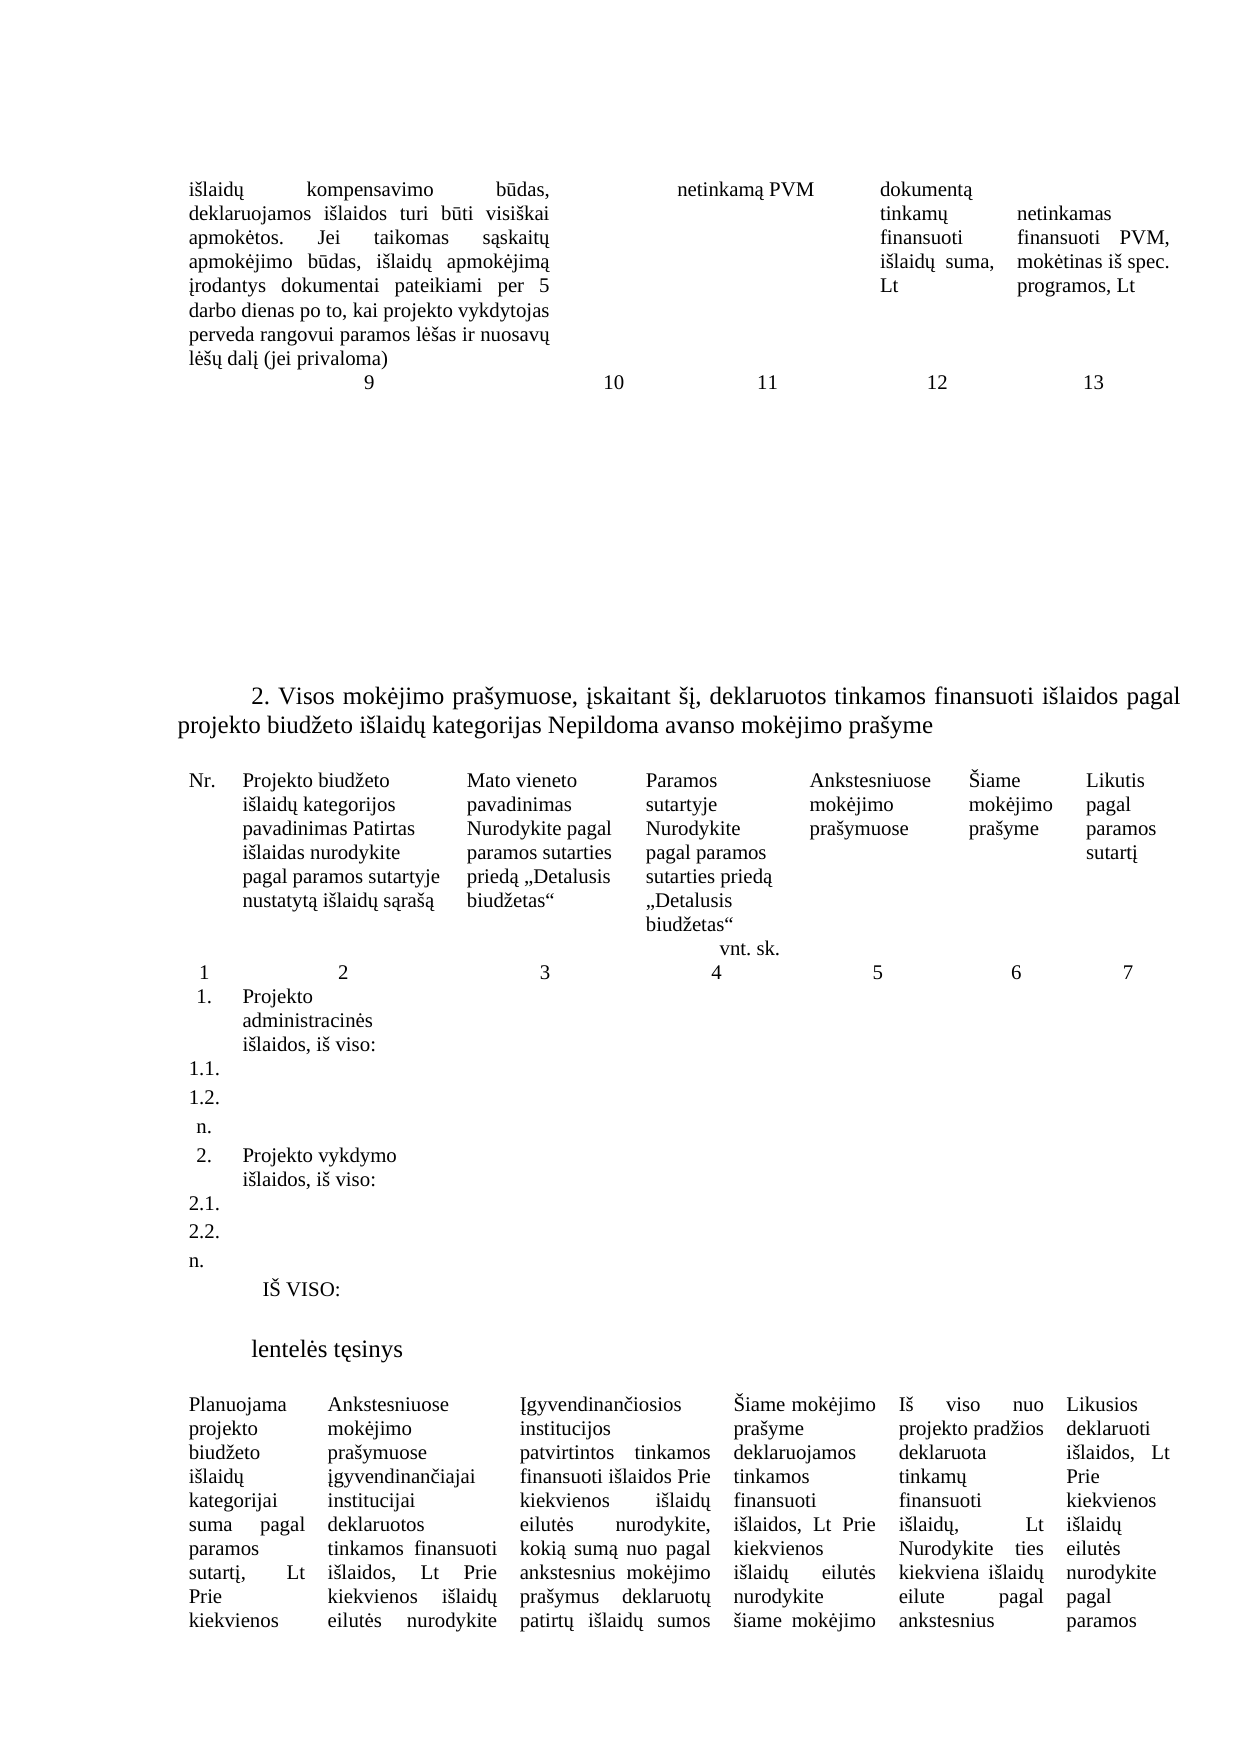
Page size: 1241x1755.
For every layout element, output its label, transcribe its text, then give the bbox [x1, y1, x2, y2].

table_cell vnt. sk. [634, 936, 1181, 960]
table_cell [957, 1191, 1074, 1219]
table_cell [957, 1143, 1074, 1191]
table_cell [634, 1248, 798, 1277]
table_cell [1075, 1056, 1181, 1085]
table_cell [634, 1114, 798, 1142]
table_cell [666, 624, 868, 652]
table_cell [634, 1085, 798, 1114]
table_cell [1006, 566, 1181, 595]
table_cell [798, 1191, 957, 1219]
table_cell [666, 509, 868, 537]
table_cell [231, 1248, 455, 1277]
text 2. Visos mokėjimo prašymuose, įskaitant šį, deklaruotos tinkamos finansuoti išlaidos pagal projekto biudžeto išlaidų kategorijas Nepildoma avanso mokėjimo prašyme [177, 681, 1181, 739]
table_cell 6 [957, 960, 1074, 984]
table_cell [561, 624, 666, 652]
table_cell [666, 423, 868, 451]
table_cell [1075, 984, 1181, 1056]
table_header Šiame mokėjimo prašyme [957, 768, 1074, 936]
table_cell [561, 480, 666, 509]
table_cell 5 [798, 960, 957, 984]
table_header Mato vieneto pavadinimas Nurodykite pagal paramos sutarties priedą „Detalusis biudžetas“ [455, 768, 634, 960]
table_header Ankstesniuose mokėjimo prašymuose įgyvendinančiajai institucijai deklaruotos tinkamos finansuoti išlaidos, Lt Prie kiekvienos išlaidų eilutės nurodykite [316, 1392, 508, 1632]
table_cell [1006, 509, 1181, 537]
table_cell 2.2. [177, 1219, 231, 1248]
table_cell [798, 1056, 957, 1085]
table_cell 3 [455, 960, 634, 984]
table_cell [634, 1277, 798, 1306]
table_cell [869, 538, 1006, 566]
table_cell 11 [666, 370, 868, 394]
table_cell [798, 1219, 957, 1248]
table_cell 13 [1006, 370, 1181, 394]
table_cell [561, 538, 666, 566]
table_cell [798, 984, 957, 1056]
table_cell [957, 1219, 1074, 1248]
table_cell [455, 1191, 634, 1219]
table_cell 1.2. [177, 1085, 231, 1114]
table_cell [798, 1114, 957, 1142]
table_header [561, 177, 666, 370]
table_cell [231, 1114, 455, 1142]
table_cell 10 [561, 370, 666, 394]
table_cell [177, 595, 561, 624]
table_cell [666, 451, 868, 480]
table_header Planuojama projekto biudžeto išlaidų kategorijai suma pagal paramos sutartį, Lt Prie kiekvienos [177, 1392, 316, 1632]
table_cell [869, 394, 1006, 422]
table_cell [1075, 1219, 1181, 1248]
table_header Likutis pagal paramos sutartį [1075, 768, 1181, 936]
table_cell [869, 423, 1006, 451]
table_cell 9 [177, 370, 561, 394]
table_header Likusios deklaruoti išlaidos, Lt Prie kiekvienos išlaidų eilutės nurodykite pagal paramos [1055, 1392, 1181, 1632]
table_cell [1075, 1143, 1181, 1191]
table_cell 4 [634, 960, 798, 984]
table_header Projekto biudžeto išlaidų kategorijos pavadinimas Patirtas išlaidas nurodykite pagal paramos sutartyje nustatytą išlaidų sąrašą [231, 768, 455, 960]
table_cell [561, 451, 666, 480]
table_header Paramos sutartyje Nurodykite pagal paramos sutarties priedą „Detalusis biudžetas“ [634, 768, 798, 936]
table_cell [666, 480, 868, 509]
table_cell [869, 509, 1006, 537]
table_cell 7 [1075, 960, 1181, 984]
table_cell 2 [231, 960, 455, 984]
table_cell [561, 423, 666, 451]
table_cell [957, 1277, 1074, 1306]
table_cell [634, 1143, 798, 1191]
table_cell [177, 566, 561, 595]
table_cell [231, 1191, 455, 1219]
table_cell [798, 1085, 957, 1114]
table_cell [231, 1085, 455, 1114]
table_cell [869, 480, 1006, 509]
table_cell [1006, 451, 1181, 480]
table_header Nr. [177, 768, 231, 960]
table_header išlaidų kompensavimo būdas, deklaruojamos išlaidos turi būti visiškai apmokėtos. Jei taikomas sąskaitų apmokėjimo būdas, išlaidų apmokėjimą įrodantys dokumentai pateikiami per 5 darbo dienas po to, kai projekto vykdytojas perveda rangovui paramos lėšas ir nuosavų lėšų dalį (jei privaloma) [177, 177, 561, 370]
table_cell [177, 509, 561, 537]
table_cell [231, 1219, 455, 1248]
text lentelės tęsinys [177, 1334, 1181, 1363]
table_cell 12 [869, 370, 1006, 394]
table_cell [231, 1056, 455, 1085]
table_cell [634, 984, 798, 1056]
table_cell [666, 595, 868, 624]
table_cell [1006, 480, 1181, 509]
table_header netinkamą PVM [666, 177, 868, 370]
table_cell [798, 1248, 957, 1277]
table_cell [957, 1085, 1074, 1114]
table_cell [1075, 1191, 1181, 1219]
table_cell [177, 394, 561, 422]
table_cell 1. [177, 984, 231, 1056]
table_header dokumentą [869, 177, 1181, 201]
table_header Ankstesniuose mokėjimo prašymuose [798, 768, 957, 936]
table_header Įgyvendinančiosios institucijos patvirtintos tinkamos finansuoti išlaidos Prie kiekvienos išlaidų eilutės nurodykite, kokią sumą nuo pagal ankstesnius mokėjimo prašymus deklaruotų patirtų išlaidų sumos [508, 1392, 722, 1632]
table_cell [798, 1143, 957, 1191]
table_cell [957, 1056, 1074, 1085]
table_cell [177, 423, 561, 451]
table_cell [177, 624, 561, 652]
table_cell netinkamas finansuoti PVM, mokėtinas iš spec. programos, Lt [1006, 201, 1181, 370]
table_cell [1006, 423, 1181, 451]
table_cell 2. [177, 1143, 231, 1191]
table_cell [455, 1219, 634, 1248]
table_header Šiame mokėjimo prašyme deklaruojamos tinkamos finansuoti išlaidos, Lt Prie kiekvienos išlaidų eilutės nurodykite šiame mokėjimo [722, 1392, 887, 1632]
table_cell [561, 595, 666, 624]
table_cell 2.1. [177, 1191, 231, 1219]
table_cell [869, 451, 1006, 480]
table_cell Projekto vykdymo išlaidos, iš viso: [231, 1143, 455, 1191]
table_cell [666, 566, 868, 595]
table_cell [561, 394, 666, 422]
table_cell [455, 1248, 634, 1277]
table_cell [1006, 624, 1181, 652]
table_cell [177, 538, 561, 566]
table_cell [1075, 1085, 1181, 1114]
table_cell [869, 566, 1006, 595]
table_cell tinkamų finansuoti išlaidų suma, Lt [869, 201, 1006, 370]
table_cell [666, 538, 868, 566]
table_cell [869, 624, 1006, 652]
table_cell [1075, 1248, 1181, 1277]
table_cell 1 [177, 960, 231, 984]
table_cell [455, 1085, 634, 1114]
table_cell [634, 1219, 798, 1248]
table_cell [634, 1056, 798, 1085]
table_header Iš viso nuo projekto pradžios deklaruota tinkamų finansuoti išlaidų, Lt Nurodykite ties kiekviena išlaidų eilute pagal ankstesnius [887, 1392, 1055, 1632]
table_cell [666, 394, 868, 422]
table_cell [455, 1056, 634, 1085]
table_cell [1006, 595, 1181, 624]
table_cell [1075, 1277, 1181, 1306]
table_cell n. [177, 1114, 231, 1142]
table_cell [957, 1248, 1074, 1277]
table_cell [455, 1143, 634, 1191]
table_cell [561, 509, 666, 537]
table_cell [1006, 394, 1181, 422]
table_cell [869, 595, 1006, 624]
table_cell [177, 451, 561, 480]
table_cell [177, 480, 561, 509]
table_cell [561, 566, 666, 595]
table_cell [1075, 1114, 1181, 1142]
table_cell [455, 1114, 634, 1142]
table_cell n. [177, 1248, 231, 1277]
table_cell [957, 984, 1074, 1056]
table_cell IŠ VISO: [177, 1277, 634, 1306]
table_cell [957, 1114, 1074, 1142]
table_cell 1.1. [177, 1056, 231, 1085]
table_cell Projekto administracinės išlaidos, iš viso: [231, 984, 455, 1056]
table_cell [798, 1277, 957, 1306]
table_cell [455, 984, 634, 1056]
table_cell [634, 1191, 798, 1219]
table_cell [1006, 538, 1181, 566]
